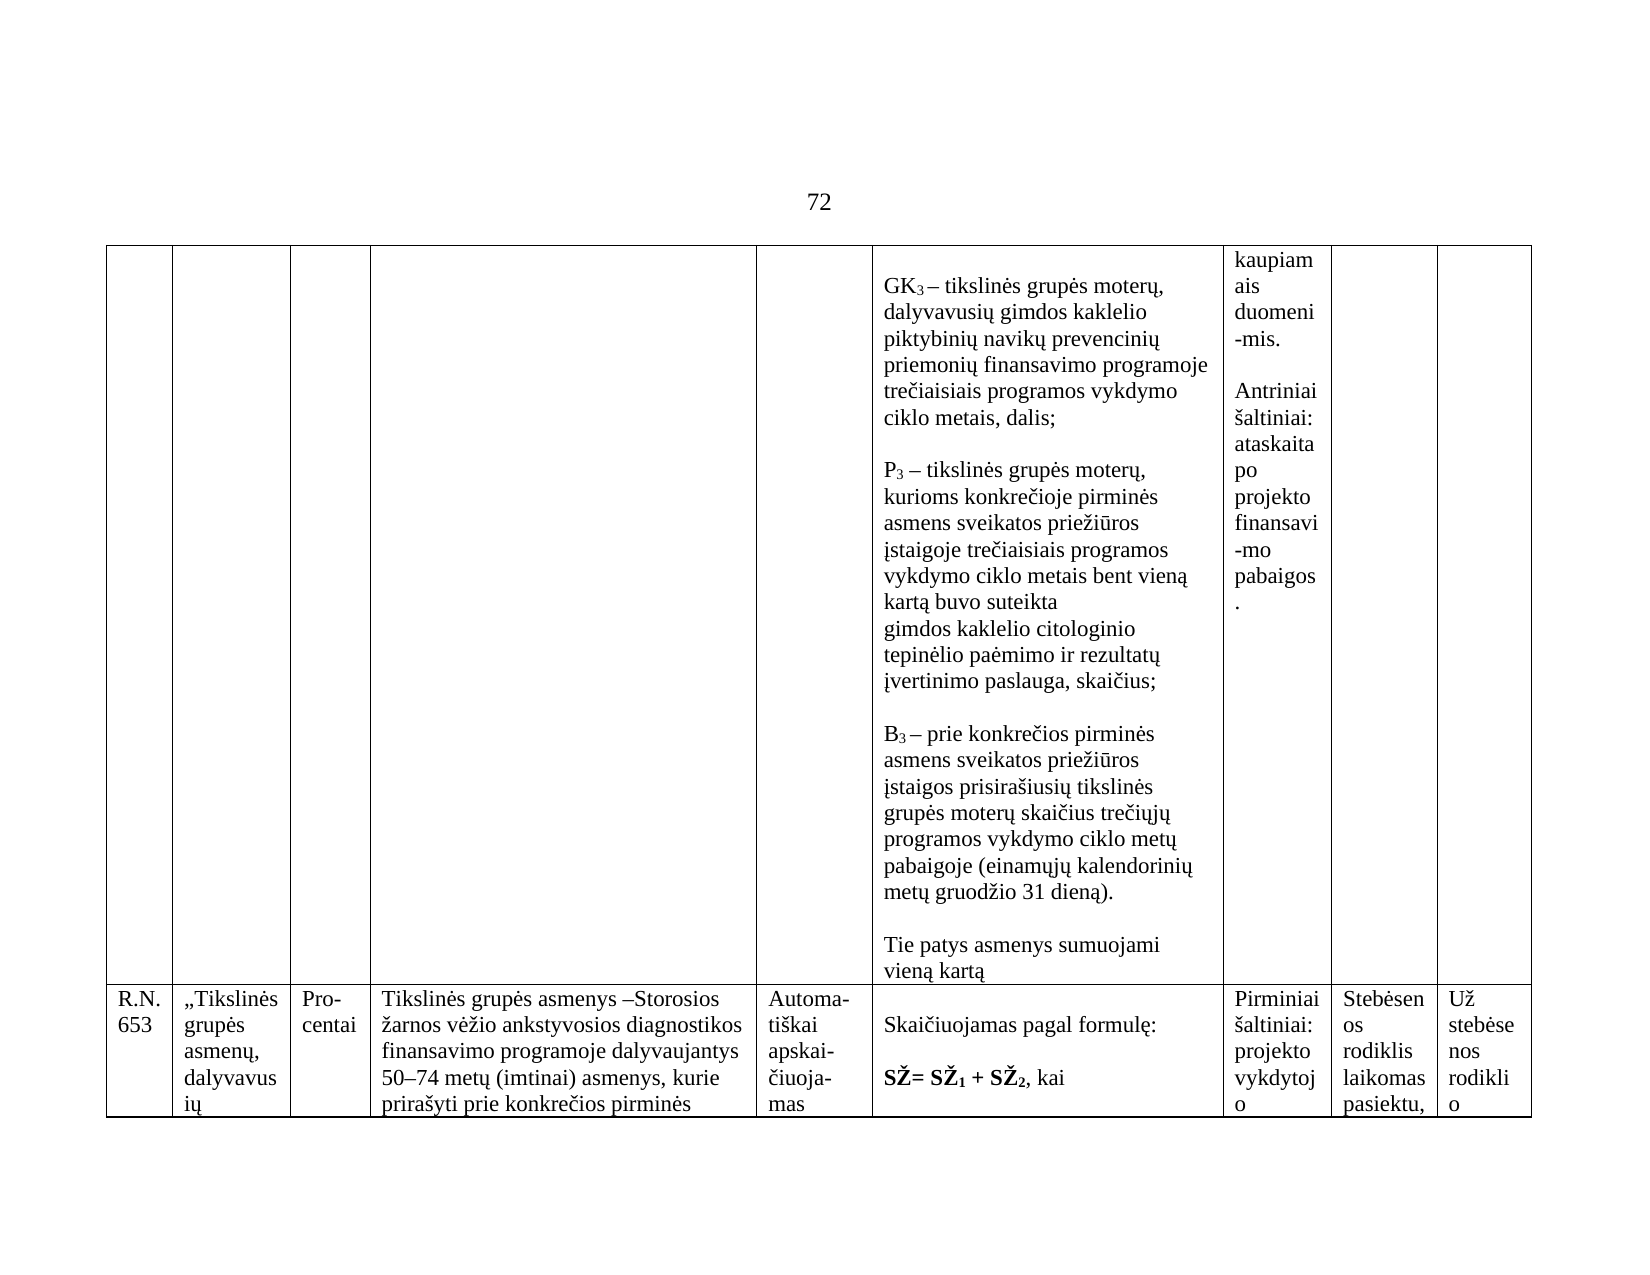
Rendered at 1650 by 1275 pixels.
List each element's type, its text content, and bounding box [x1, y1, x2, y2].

table_cell kaupiamais duomeni-mis. Antriniai šaltiniai: ataskaita po projekto finansavi-mo pabaigos. [1224, 246, 1331, 984]
table_cell [371, 246, 756, 984]
table_cell Pro-centai [291, 985, 370, 1116]
table_cell [173, 246, 290, 984]
table_cell [757, 246, 872, 984]
table_cell Pirminiai šaltiniai: projekto vykdytojo [1224, 985, 1331, 1116]
table_cell Tikslinės grupės asmenys –Storosios žarnos vėžio ankstyvosios diagnostikos finansavimo programoje dalyvaujantys 50–74 metų (imtinai) asmenys, kurie prirašyti prie konkrečios pirminės [371, 985, 756, 1116]
table_cell GK3 – tikslinės grupės moterų, dalyvavusių gimdos kaklelio piktybinių navikų prevencinių priemonių finansavimo programoje trečiaisiais programos vykdymo ciklo metais, dalis; P3 – tikslinės grupės moterų, kurioms konkrečioje pirminės asmens sveikatos priežiūros įstaigoje trečiaisiais programos vykdymo ciklo metais bent vieną kartą buvo suteikta gimdos kaklelio citologinio tepinėlio paėmimo ir rezultatų įvertinimo paslauga, skaičius; B3 – prie konkrečios pirminės asmens sveikatos priežiūros įstaigos prisirašiusių tikslinės grupės moterų skaičius trečiųjų programos vykdymo ciklo metų pabaigoje (einamųjų kalendorinių metų gruodžio 31 dieną). Tie patys asmenys sumuojami vieną kartą [873, 246, 1223, 984]
table_cell Stebėsenos rodiklis laikomas pasiektu, [1332, 985, 1437, 1116]
table_cell [291, 246, 370, 984]
table_cell [107, 246, 172, 984]
table_cell Skaičiuojamas pagal formulę: SŽ= SŽ1 + SŽ2, kai [873, 985, 1223, 1116]
table_cell Automa-tiškai apskai-čiuoja-mas [757, 985, 872, 1116]
table_cell Už stebėsenos rodiklio [1438, 985, 1531, 1116]
table_cell [1332, 246, 1437, 984]
table_cell [1438, 246, 1531, 984]
table_cell R.N.653 [107, 985, 172, 1116]
table_cell „Tikslinės grupės asmenų, dalyvavusių [173, 985, 290, 1116]
